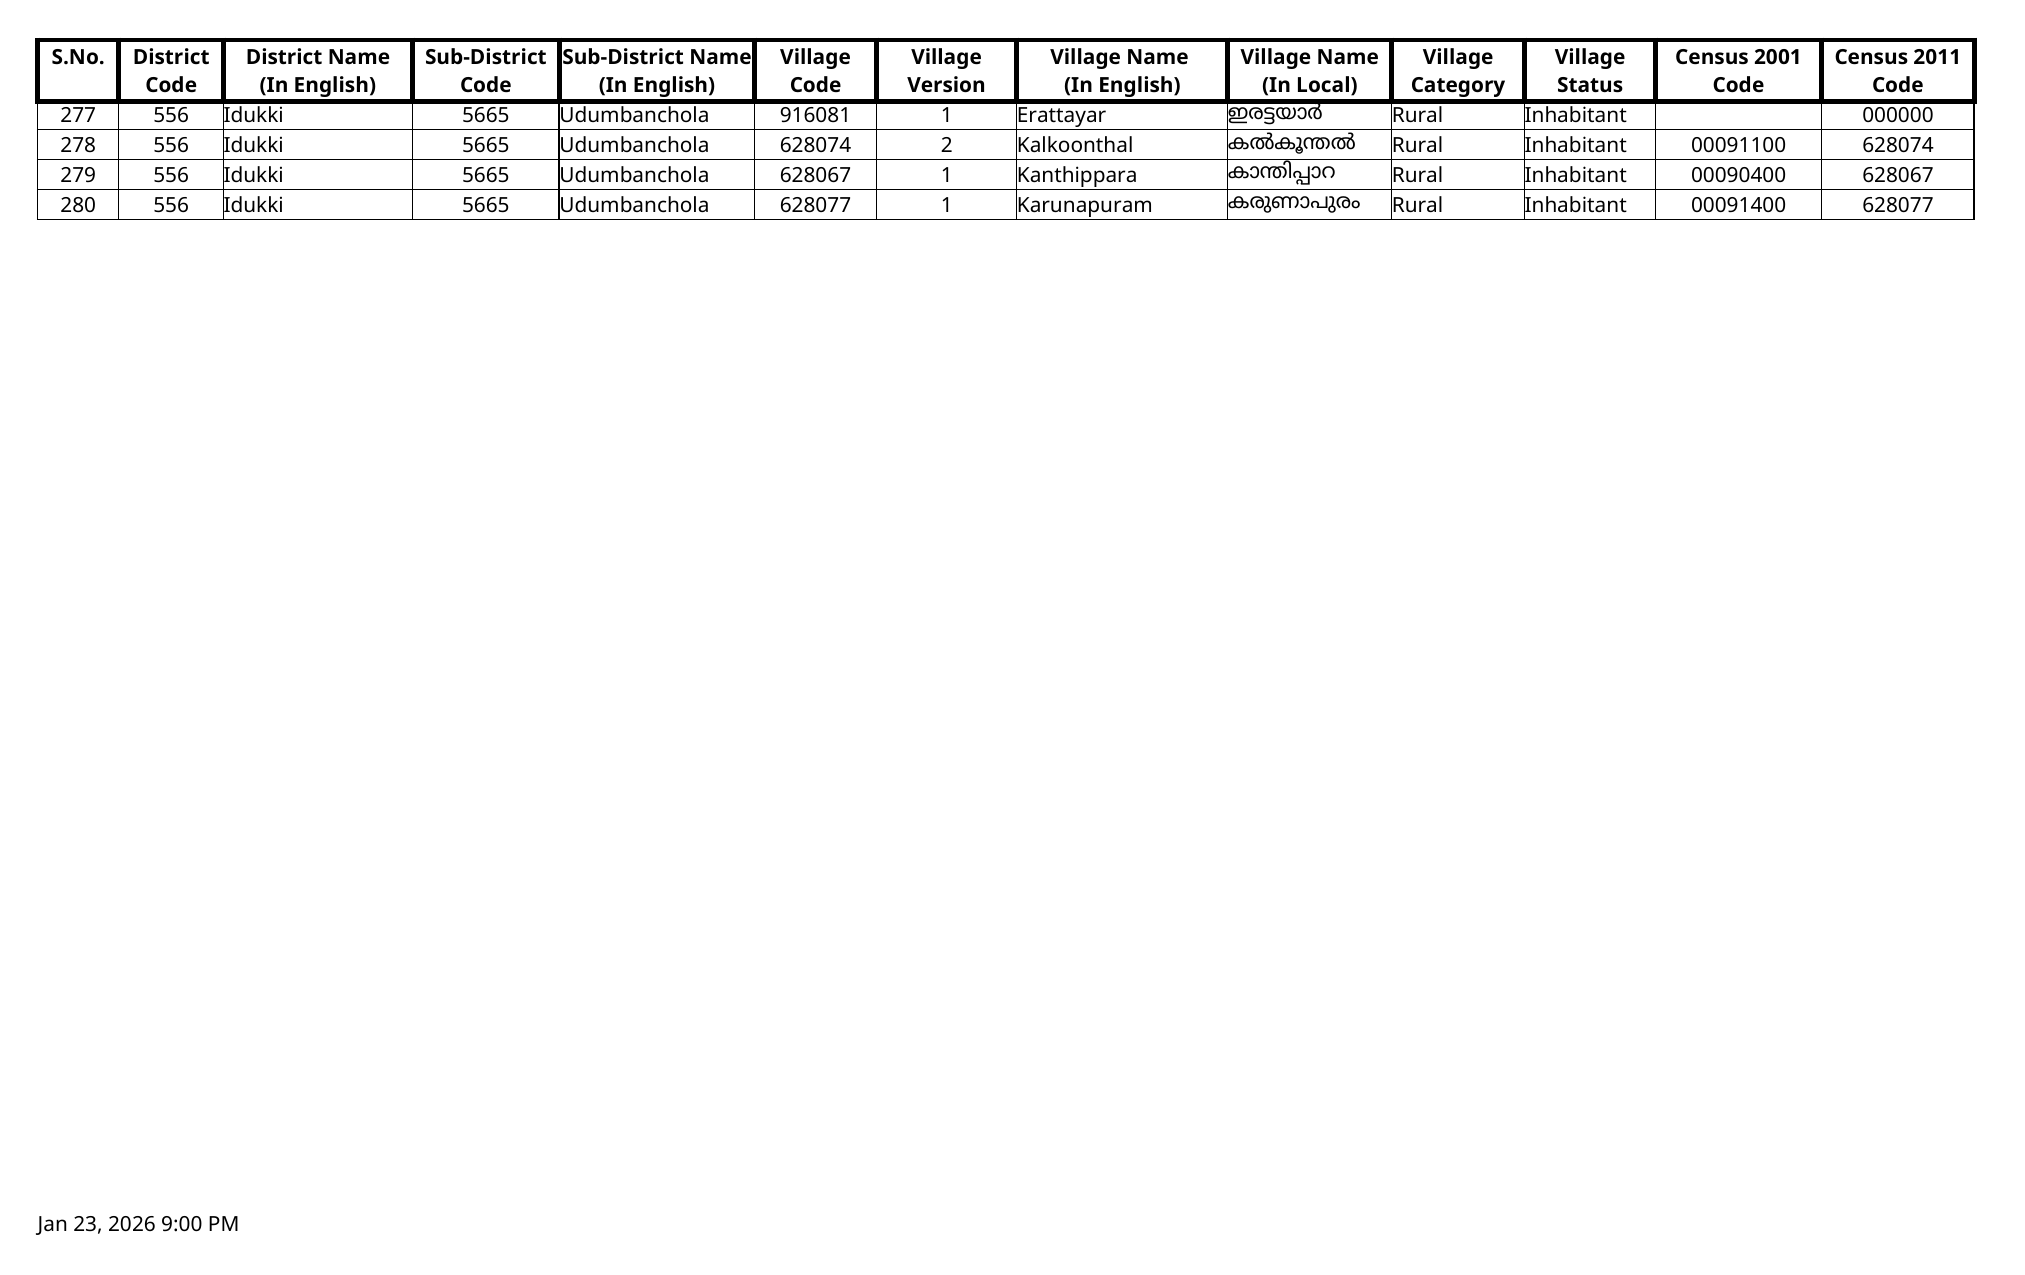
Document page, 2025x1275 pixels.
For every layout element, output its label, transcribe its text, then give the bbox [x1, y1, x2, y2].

table_cell Udumbanchola [560, 160, 754, 189]
table_header Village Name (In English) [1019, 42, 1225, 99]
table_header Village Category [1394, 42, 1522, 99]
table_cell 628077 [1822, 190, 1973, 219]
table_cell 000000 [1822, 104, 1973, 129]
table_cell Idukki [224, 190, 412, 219]
table_cell 916081 [755, 104, 876, 129]
table_header Village Name (In Local) [1230, 42, 1389, 99]
table_header S.No. [40, 42, 116, 99]
table_cell Rural [1392, 104, 1524, 129]
table_cell Inhabitant [1525, 190, 1655, 219]
table_cell 628074 [1822, 130, 1973, 159]
table_cell ഇരട്ടയാർ [1228, 104, 1391, 129]
table_cell 628077 [755, 190, 876, 219]
table_cell 00091100 [1656, 130, 1821, 159]
table_cell 2 [877, 130, 1016, 159]
table_cell 628067 [1822, 160, 1973, 189]
table_cell 280 [38, 190, 118, 219]
table_cell Karunapuram [1017, 190, 1227, 219]
table_cell Kalkoonthal [1017, 130, 1227, 159]
table_cell Kanthippara [1017, 160, 1227, 189]
table_cell 00091400 [1656, 190, 1821, 219]
table_cell 556 [119, 130, 223, 159]
table_cell 1 [877, 104, 1016, 129]
table_cell 279 [38, 160, 118, 189]
table_cell Inhabitant [1525, 130, 1655, 159]
table_header Village Status [1527, 42, 1653, 99]
table_cell 1 [877, 190, 1016, 219]
table_header Sub-District Code [415, 42, 557, 99]
table_cell 556 [119, 160, 223, 189]
table_cell Idukki [224, 104, 412, 129]
table_cell Rural [1392, 190, 1524, 219]
table_cell Inhabitant [1525, 104, 1655, 129]
table_cell 5665 [413, 104, 558, 129]
table_cell 277 [38, 104, 118, 129]
table_cell 556 [119, 190, 223, 219]
table_cell 556 [119, 104, 223, 129]
table_cell 5665 [413, 130, 558, 159]
table_cell Erattayar [1017, 104, 1227, 129]
table_header Village Version [879, 42, 1014, 99]
table_cell Inhabitant [1525, 160, 1655, 189]
table_header Census 2011 Code [1824, 42, 1972, 99]
table_header Census 2001 Code [1658, 42, 1819, 99]
table_header District Name (In English) [226, 42, 410, 99]
table_cell Idukki [224, 130, 412, 159]
table_cell കരുണാപുരം [1228, 190, 1391, 219]
table_cell 628067 [755, 160, 876, 189]
table_header District Code [121, 42, 221, 99]
table_cell 00090400 [1656, 160, 1821, 189]
table_cell Rural [1392, 130, 1524, 159]
table_cell Udumbanchola [560, 190, 754, 219]
table_cell Idukki [224, 160, 412, 189]
table_cell കാന്തിപ്പാറ [1228, 160, 1391, 189]
table_cell Udumbanchola [560, 130, 754, 159]
table_cell 5665 [413, 160, 558, 189]
table_cell 278 [38, 130, 118, 159]
table_header Village Code [757, 42, 874, 99]
table_cell Rural [1392, 160, 1524, 189]
table_cell Udumbanchola [560, 104, 754, 129]
table_header Sub-District Name (In English) [562, 42, 752, 99]
table_cell [1656, 104, 1821, 129]
table_cell 628074 [755, 130, 876, 159]
table_cell 5665 [413, 190, 558, 219]
table_cell 1 [877, 160, 1016, 189]
table_cell കൽകൂന്തൽ [1228, 130, 1391, 159]
